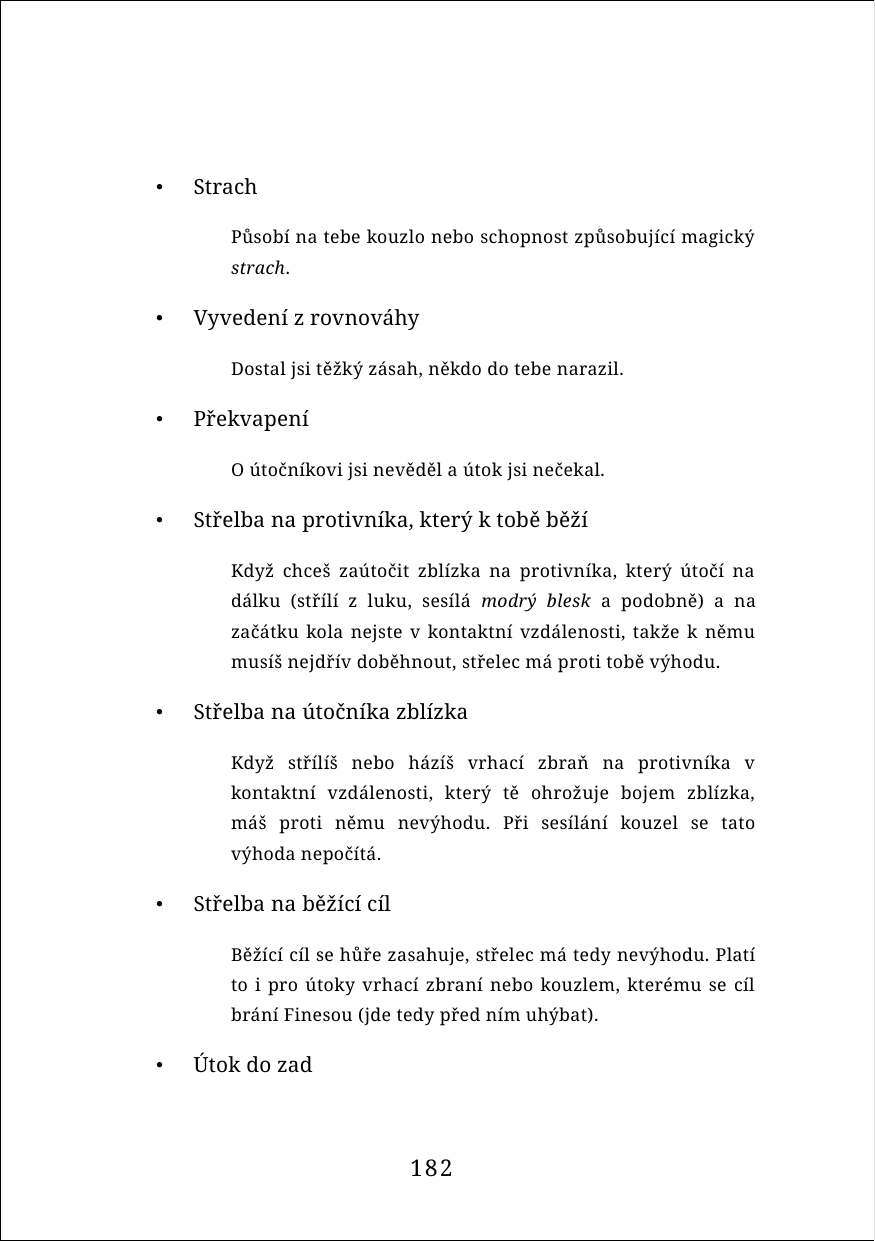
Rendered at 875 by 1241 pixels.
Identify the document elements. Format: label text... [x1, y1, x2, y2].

list Vyvedení z rovnováhy [156, 303, 756, 332]
list Střelba na protivníka, který k tobě běží [156, 505, 756, 534]
list Když chceš zaútočit zblízka na protivníka, který útočí na dálku (střílí z luku, sesílá modrý blesk a podobně) a na začátku kola nejste v kontaktní vzdálenosti, takže k němu musíš nejdřív doběhnout, střelec má proti tobě výhodu. [193, 559, 756, 673]
list Útok do zad [156, 1051, 756, 1079]
list Překvapení [156, 404, 756, 433]
list Působí na tebe kouzlo nebo schopnost způsobující magický strach. [193, 225, 756, 279]
list Střelba na běžící cíl [156, 889, 756, 917]
list Strach [156, 172, 756, 200]
list Když střílíš nebo házíš vrhací zbraň na protivníka v kontaktní vzdálenosti, který tě ohrožuje bojem zblízka, máš proti němu nevýhodu. Při sesílání kouzel se tato výhoda nepočítá. [193, 750, 756, 865]
list O útočníkovi jsi nevěděl a útok jsi nečekal. [193, 457, 756, 482]
list Dostal jsi těžký zásah, někdo do tebe narazil. [193, 356, 756, 381]
list Střelba na útočníka zblízka [156, 697, 756, 726]
list Běžící cíl se hůře zasahuje, střelec má tedy nevýhodu. Platí to i pro útoky vrhací zbraní nebo kouzlem, kterému se cíl brání Finesou (jde tedy před ním uhýbat). [193, 942, 756, 1027]
